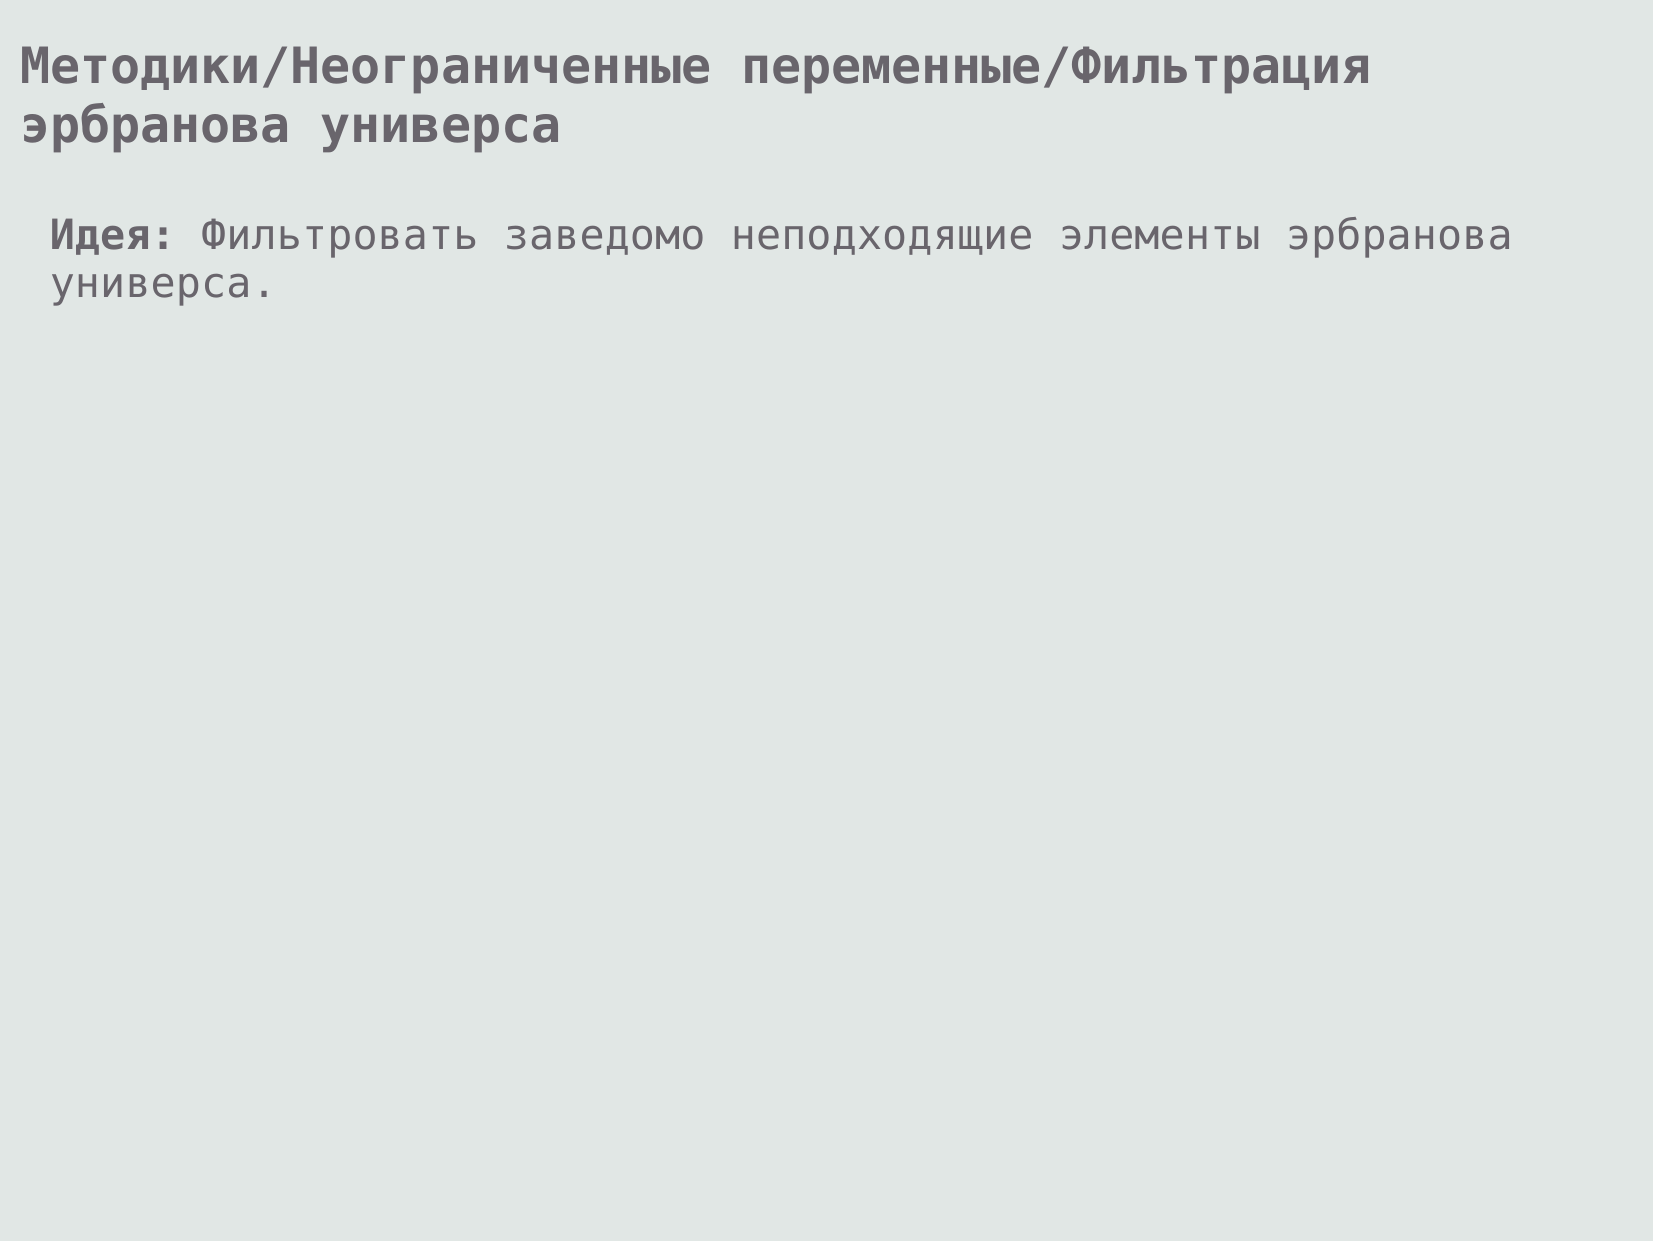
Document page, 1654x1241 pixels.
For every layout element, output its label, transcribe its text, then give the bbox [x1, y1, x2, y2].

text_box Идея: Фильтровать заведомо неподходящие элементы эрбранова универса. [35, 203, 1546, 316]
text_box Методики/Неограниченные переменные/Фильтрация эрбранова универса [6, 30, 1501, 162]
